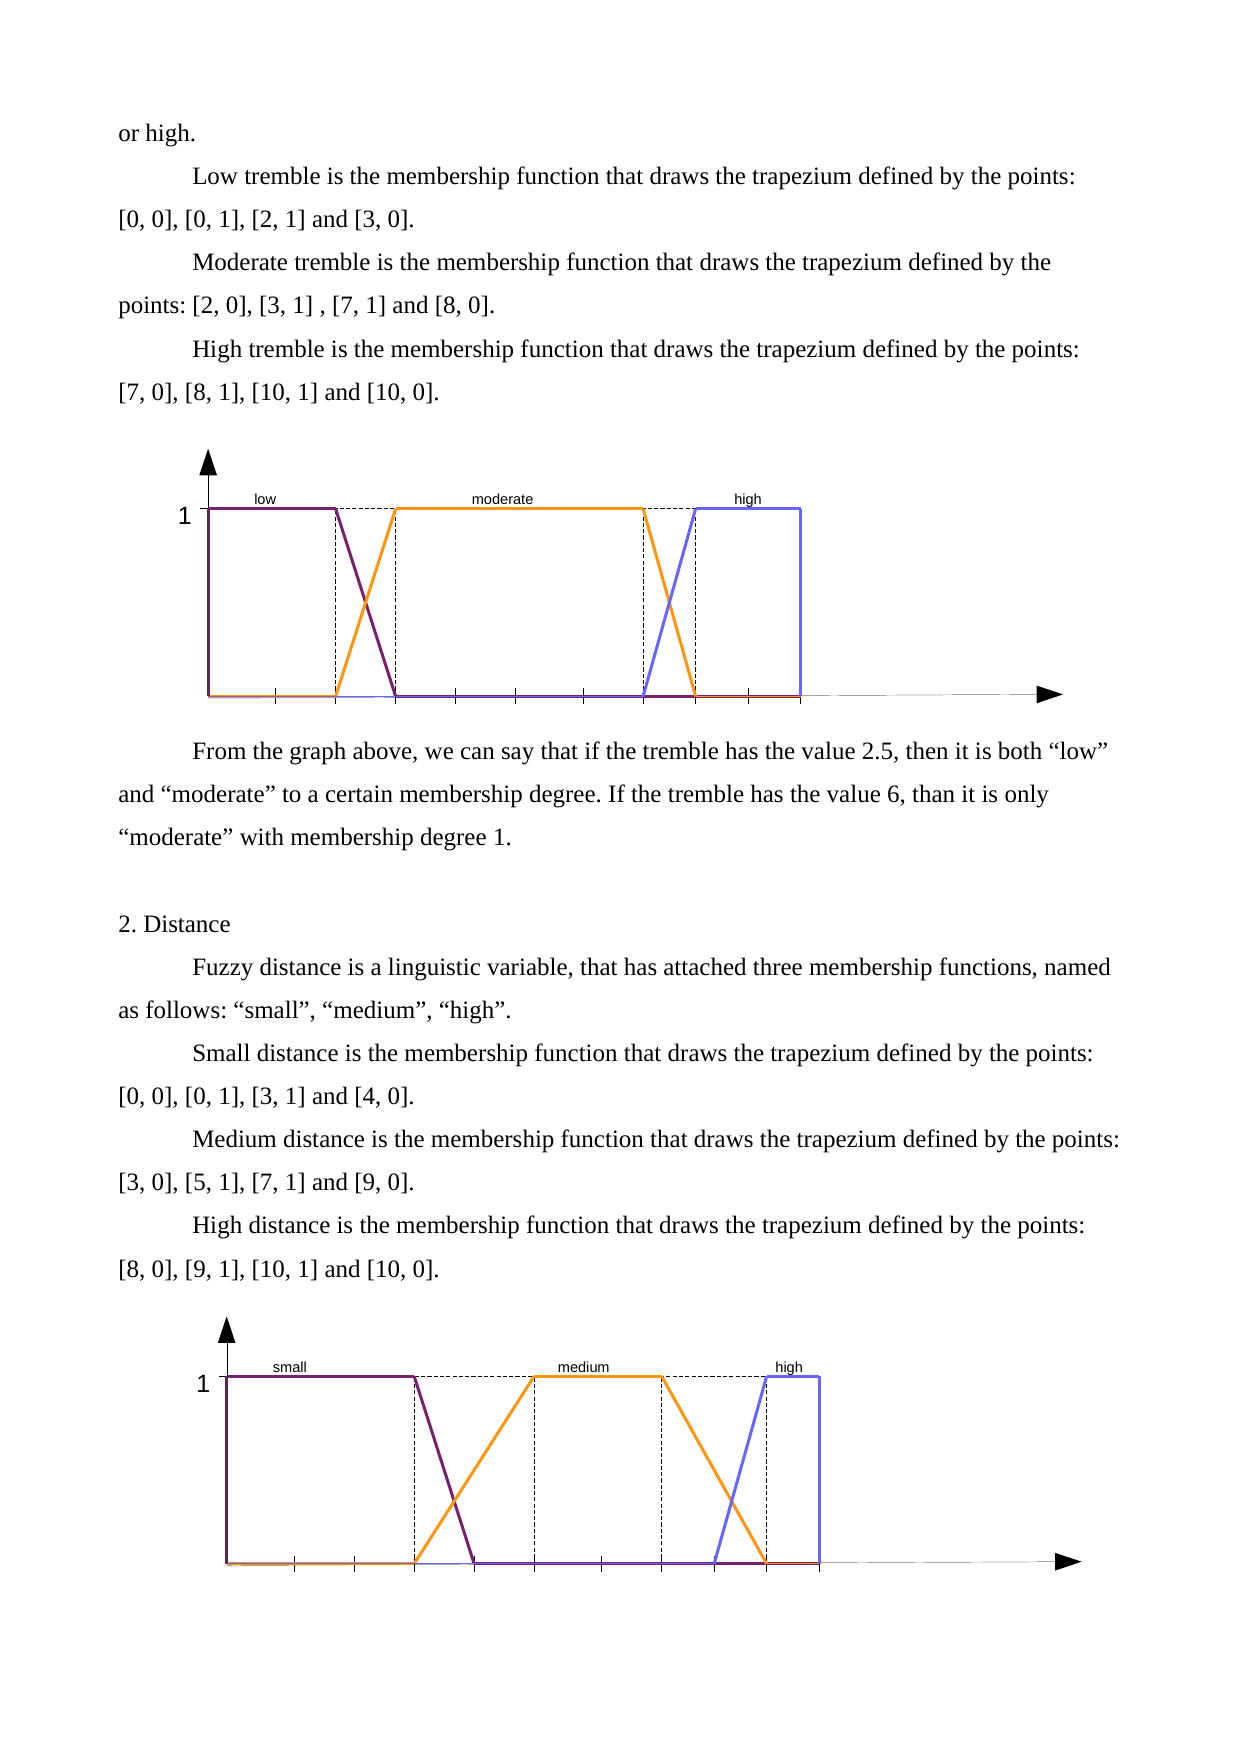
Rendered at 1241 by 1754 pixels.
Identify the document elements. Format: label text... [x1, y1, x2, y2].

text or high. [118, 118, 1122, 147]
text [7, 0], [8, 1], [10, 1] and [10, 0]. [118, 377, 1122, 406]
text High tremble is the membership function that draws the trapezium defined by the points: [118, 334, 1122, 362]
text Moderate tremble is the membership function that draws the trapezium defined by the points: [2, 0], [3, 1] , [7, 1] and [8, 0]. [118, 247, 1122, 319]
text Small distance is the membership function that draws the trapezium defined by the points: [118, 1038, 1122, 1067]
text [3, 0], [5, 1], [7, 1] and [9, 0]. [118, 1167, 1122, 1196]
text 2. Distance [118, 909, 1122, 937]
text Medium distance is the membership function that draws the trapezium defined by the points: [118, 1124, 1122, 1153]
text [0, 0], [0, 1], [2, 1] and [3, 0]. [118, 204, 1122, 233]
text [0, 0], [0, 1], [3, 1] and [4, 0]. [118, 1081, 1122, 1110]
text High distance is the membership function that draws the trapezium defined by the points: [118, 1211, 1122, 1239]
text From the graph above, we can say that if the tremble has the value 2.5, then it is both “low” and “moderate” to a certain membership degree. If the tremble has the value 6, than it is only “moderate” with membership degree 1. [118, 736, 1122, 851]
text Fuzzy distance is a linguistic variable, that has attached three membership functions, named as follows: “small”, “medium”, “high”. [118, 952, 1122, 1024]
text Low tremble is the membership function that draws the trapezium defined by the points: [118, 161, 1122, 190]
text [8, 0], [9, 1], [10, 1] and [10, 0]. [118, 1254, 1122, 1282]
